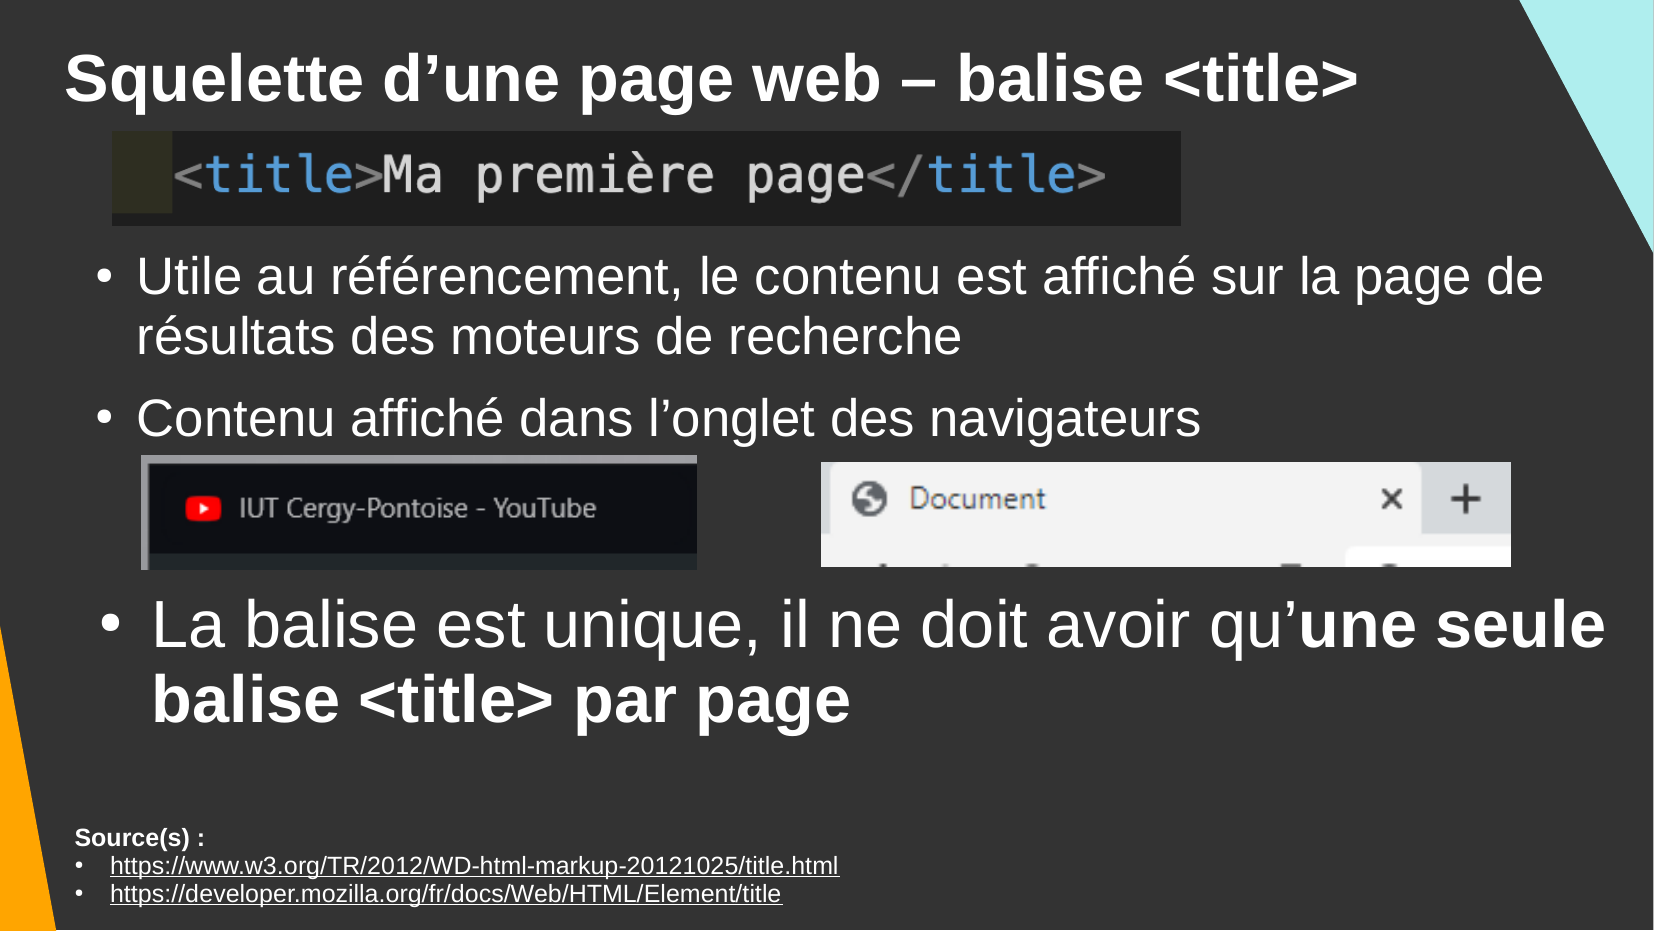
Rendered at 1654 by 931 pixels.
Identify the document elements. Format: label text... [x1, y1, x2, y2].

list La balise est unique, il ne doit avoir qu’une seule balise <title> par page [80, 587, 1635, 756]
picture [112, 131, 1181, 226]
picture [821, 462, 1511, 567]
list Utile au référencement, le contenu est affiché sur la page de résultats des moteurs de recherche Contenu affiché dans l’onglet des navigateurs [80, 247, 1635, 450]
title Squelette d’une page web – balise <title> [64, 40, 1553, 125]
text_box [1519, 0, 1654, 255]
text_box Source(s) : https://www.w3.org/TR/2012/WD-html-markup-20121025/title.html https://developer.mozilla.org/fr/docs/Web/HTML/Element/title [59, 816, 1548, 916]
picture [141, 455, 697, 570]
text_box [0, 625, 57, 931]
